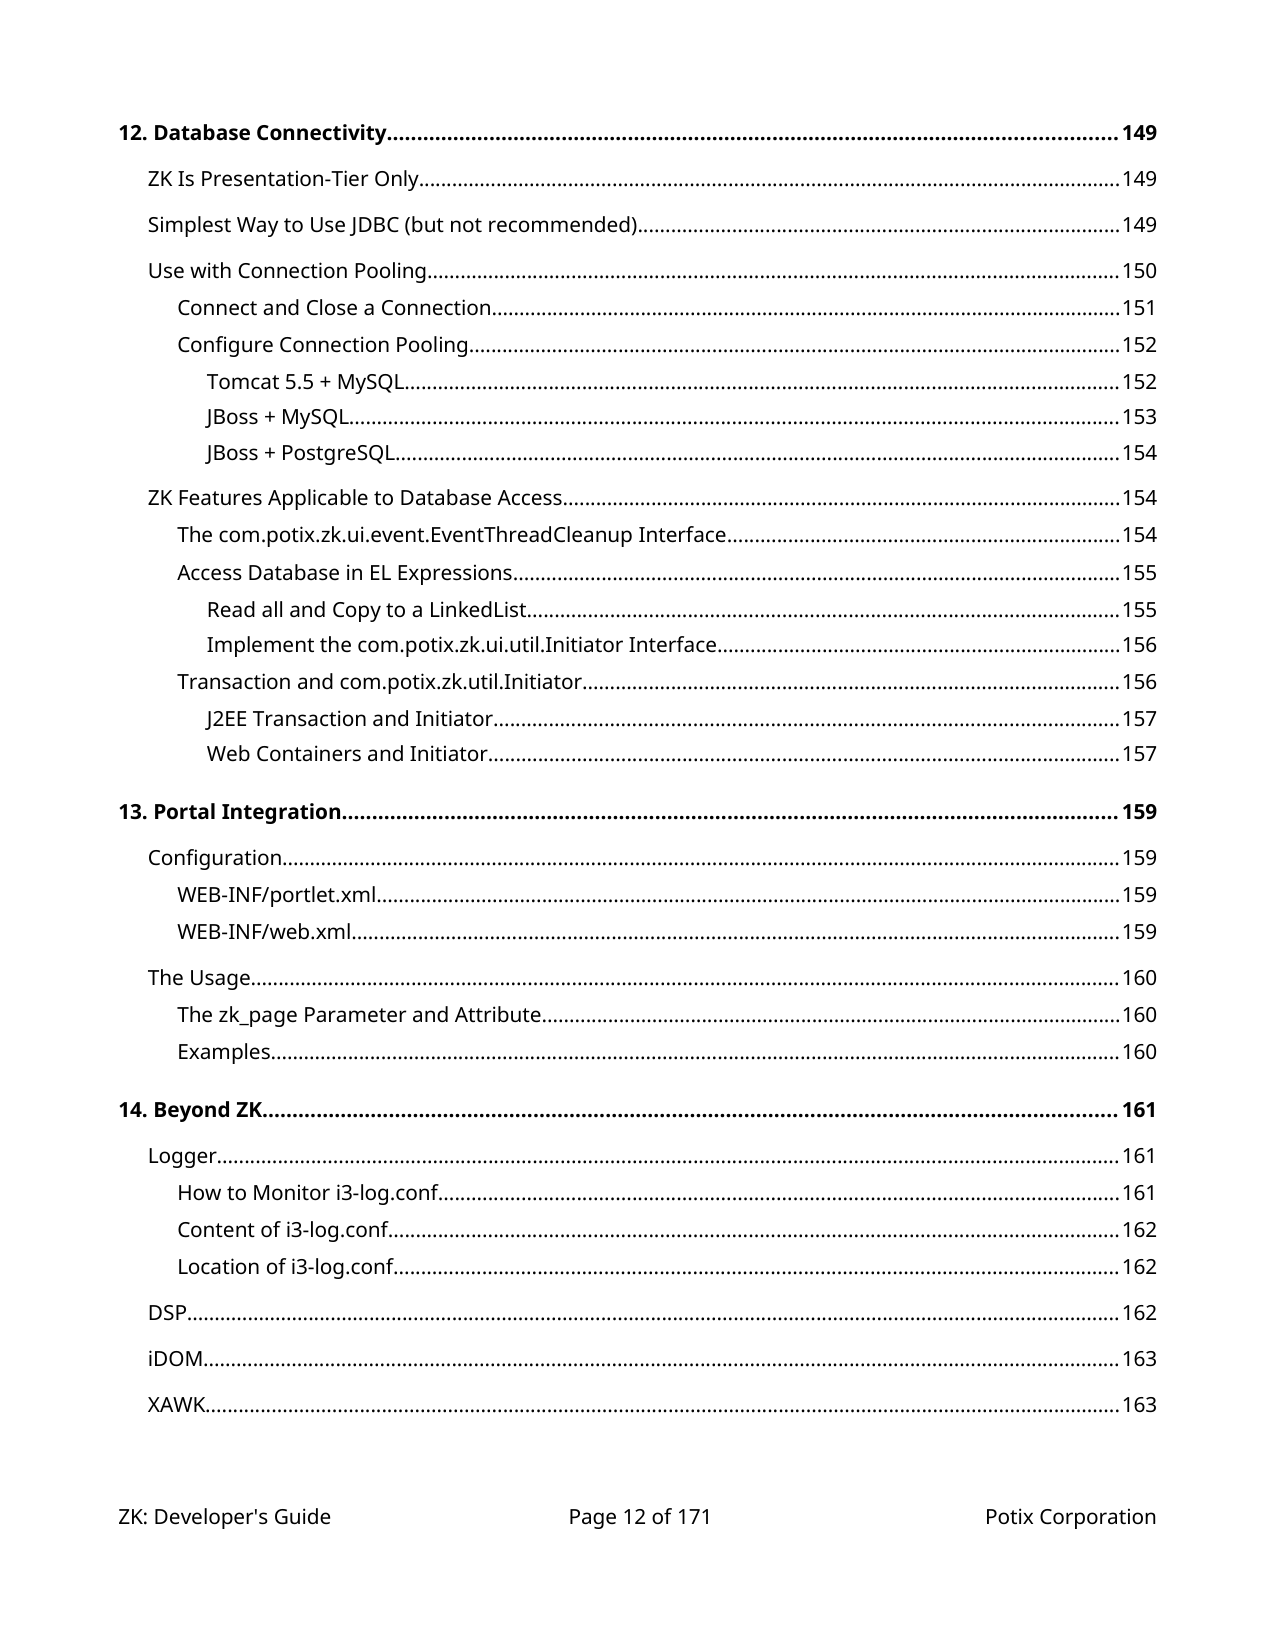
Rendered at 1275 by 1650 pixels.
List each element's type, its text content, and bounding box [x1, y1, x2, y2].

text Access Database in EL Expressions 155 [177, 558, 1157, 586]
text Logger 161 [148, 1141, 1157, 1169]
text J2EE Transaction and Initiator 157 [207, 704, 1157, 732]
text Implement the com.potix.zk.ui.util.Initiator Interface 156 [207, 630, 1157, 658]
text JBoss + MySQL 153 [207, 402, 1157, 431]
text Web Containers and Initiator 157 [207, 739, 1157, 768]
text 13. Portal Integration 159 [118, 797, 1157, 825]
text The com.potix.zk.ui.event.EventThreadCleanup Interface 154 [177, 521, 1157, 549]
text DSP 162 [148, 1298, 1157, 1326]
text ZK Is Presentation-Tier Only 149 [148, 164, 1157, 192]
text WEB-INF/portlet.xml 159 [177, 880, 1157, 908]
text Location of i3-log.conf 162 [177, 1252, 1157, 1280]
text How to Monitor i3-log.conf 161 [177, 1178, 1157, 1206]
text The Usage 160 [148, 963, 1157, 991]
text Use with Connection Pooling 150 [148, 256, 1157, 284]
text Configuration 159 [148, 843, 1157, 871]
text Simplest Way to Use JDBC (but not recommended) 149 [148, 210, 1157, 238]
text XAWK 163 [148, 1390, 1157, 1418]
text WEB-INF/web.xml 159 [177, 917, 1157, 945]
text Read all and Copy to a LinkedList 155 [207, 595, 1157, 623]
text ZK Features Applicable to Database Access 154 [148, 483, 1157, 512]
text JBoss + PostgreSQL 154 [207, 438, 1157, 466]
text Configure Connection Pooling 152 [177, 330, 1157, 358]
text Transaction and com.potix.zk.util.Initiator 156 [177, 667, 1157, 695]
text Content of i3-log.conf 162 [177, 1215, 1157, 1243]
text Examples 160 [177, 1037, 1157, 1066]
text 14. Beyond ZK 161 [118, 1095, 1157, 1123]
text Connect and Close a Connection 151 [177, 293, 1157, 321]
text The zk_page Parameter and Attribute 160 [177, 1000, 1157, 1028]
text Tomcat 5.5 + MySQL 152 [207, 367, 1157, 395]
text iDOM 163 [148, 1344, 1157, 1372]
text 12. Database Connectivity 149 [118, 118, 1157, 146]
